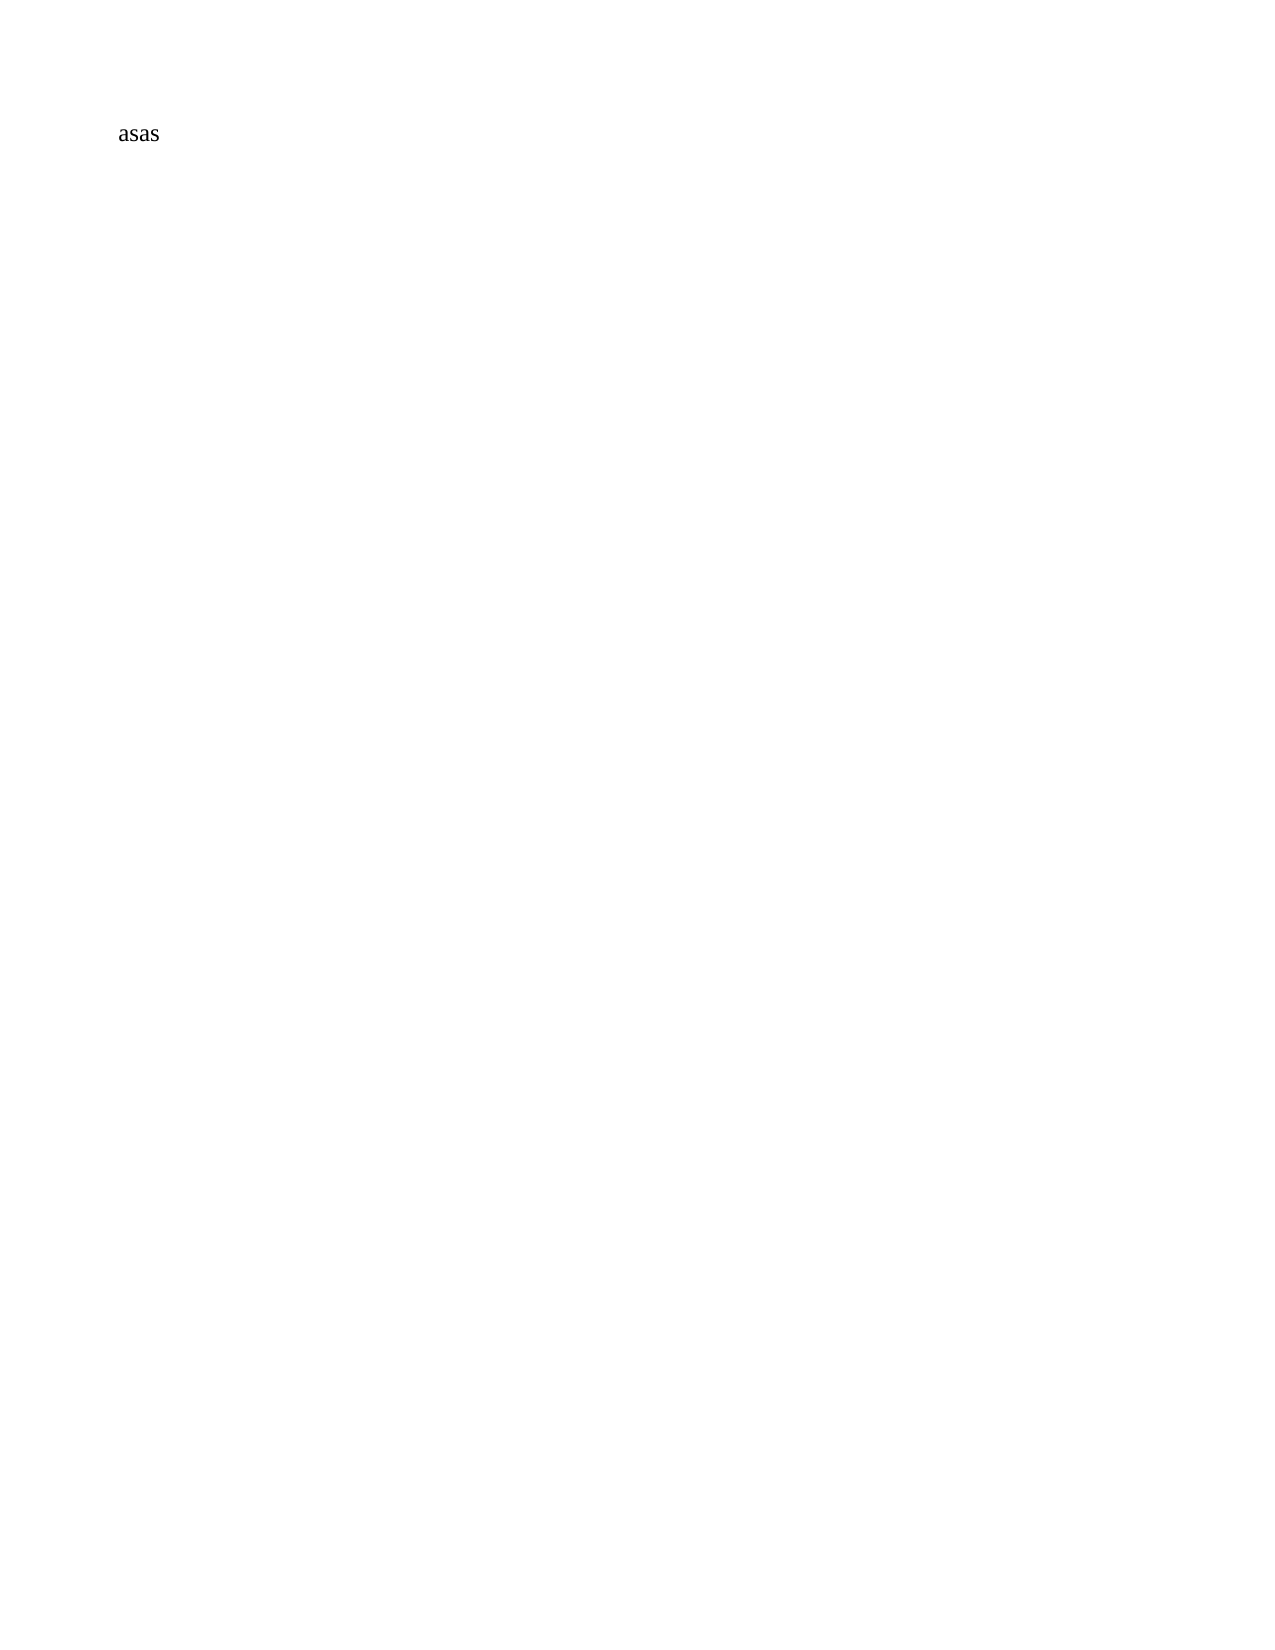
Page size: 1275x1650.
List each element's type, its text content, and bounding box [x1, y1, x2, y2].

text asas [118, 118, 1157, 147]
